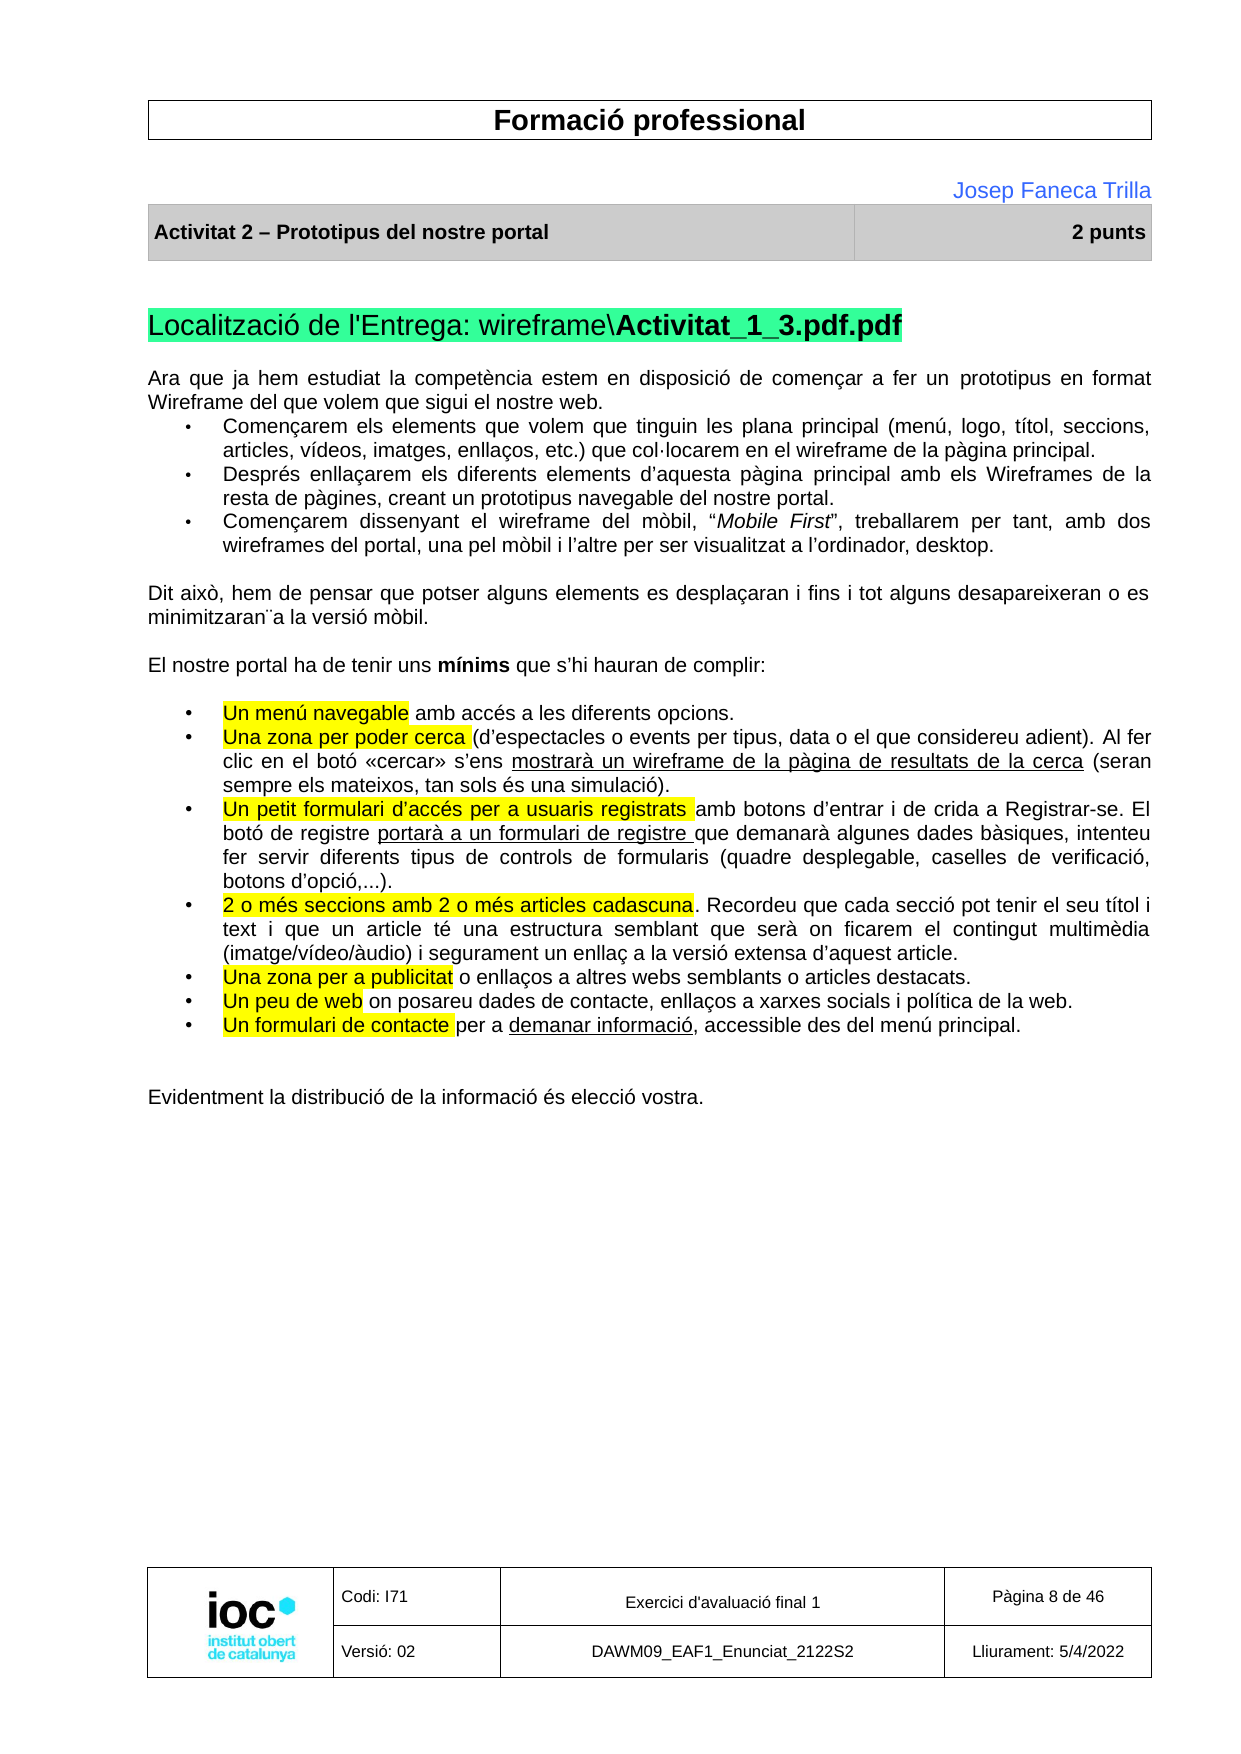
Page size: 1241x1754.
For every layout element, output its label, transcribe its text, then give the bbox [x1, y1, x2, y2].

list 2 o més seccions amb 2 o més articles cadascuna. Recordeu que cada secció pot tenir el seu títol i text i que un article té una estructura semblant que serà on ficarem el contingut multimèdia (imatge/vídeo/àudio) i segurament un enllaç a la versió extensa d’aquest article. [185, 893, 1151, 965]
list Començarem dissenyant el wireframe del mòbil, “Mobile First”, treballarem per tant, amb dos wireframes del portal, una pel mòbil i l’altre per ser visualitzat a l’ordinador, desktop. [185, 509, 1151, 557]
text Evidentment la distribució de la informació és elecció vostra. [148, 1085, 1151, 1109]
list Una zona per a publicitat o enllaços a altres webs semblants o articles destacats. [185, 965, 1151, 989]
list Després enllaçarem els diferents elements d’aquesta pàgina principal amb els Wireframes de la resta de pàgines, creant un prototipus navegable del nostre portal. [185, 461, 1151, 509]
table_header 2 punts [855, 205, 1151, 260]
text Ara que ja hem estudiat la competència estem en disposició de començar a fer un prototipus en format Wireframe del que volem que sigui el nostre web. [148, 366, 1151, 413]
list Un menú navegable amb accés a les diferents opcions. [185, 701, 1151, 725]
picture [195, 1577, 309, 1673]
text Localització de l'Entrega: wireframe\Activitat_1_3.pdf.pdf [148, 308, 1151, 342]
text El nostre portal ha de tenir uns mínims que s’hi hauran de complir: [148, 653, 1151, 677]
list Un petit formulari d’accés per a usuaris registrats amb botons d’entrar i de crida a Registrar-se. El botó de registre portarà a un formulari de registre que demanarà algunes dades bàsiques, intenteu fer servir diferents tipus de controls de formularis (quadre desplegable, caselles de verificació, botons d’opció,...). [185, 797, 1151, 893]
list Un peu de web on posareu dades de contacte, enllaços a xarxes socials i política de la web. [185, 989, 1151, 1013]
list Una zona per poder cerca (d’espectacles o events per tipus, data o el que considereu adient). Al fer clic en el botó «cercar» s’ens mostrarà un wireframe de la pàgina de resultats de la cerca (seran sempre els mateixos, tan sols és una simulació). [185, 725, 1151, 797]
list Un formulari de contacte per a demanar informació, accessible des del menú principal. [185, 1013, 1151, 1037]
table_header Activitat 2 – Prototipus del nostre portal [149, 205, 854, 260]
text Dit això, hem de pensar que potser alguns elements es desplaçaran i fins i tot alguns desapareixeran o es minimitzaran¨a la versió mòbil. [148, 581, 1151, 629]
list Començarem els elements que volem que tinguin les plana principal (menú, logo, títol, seccions, articles, vídeos, imatges, enllaços, etc.) que col·locarem en el wireframe de la pàgina principal. [185, 413, 1151, 461]
